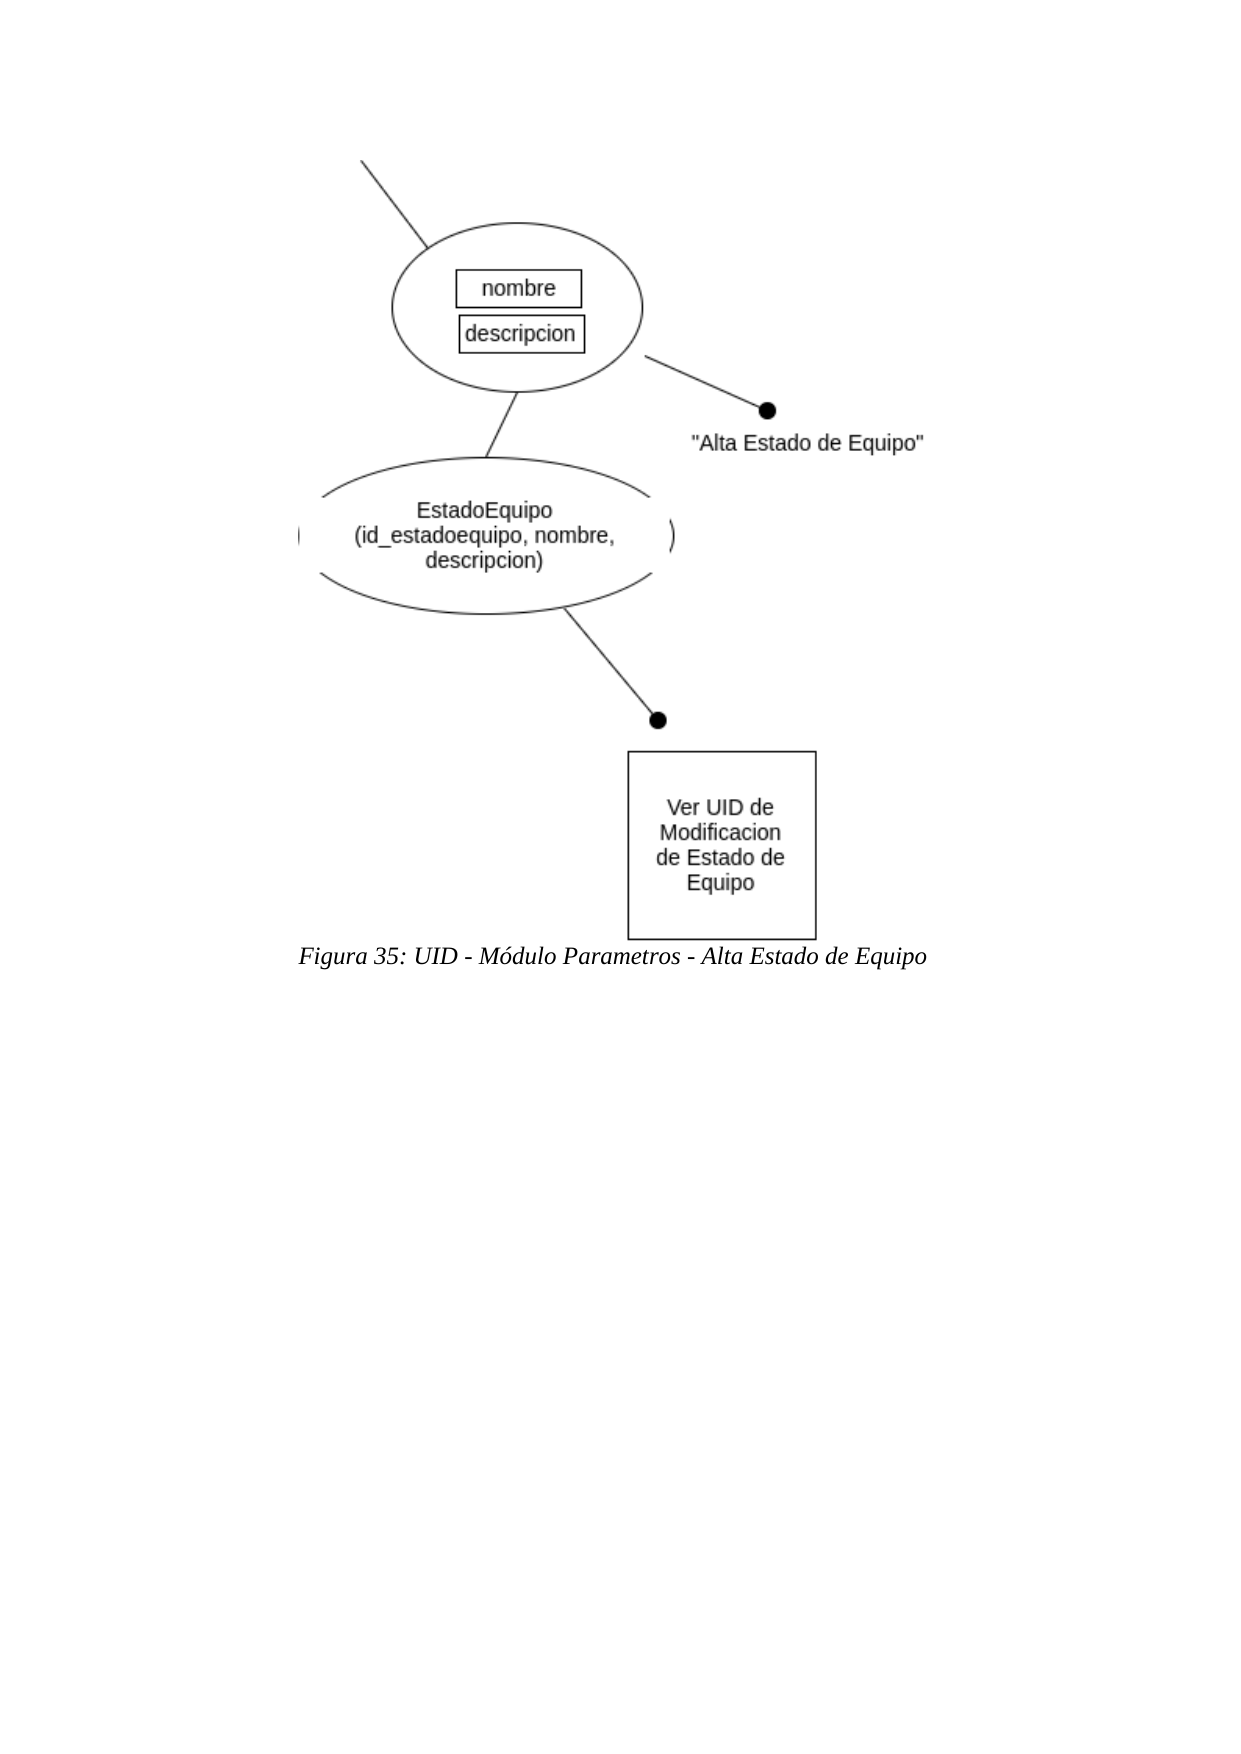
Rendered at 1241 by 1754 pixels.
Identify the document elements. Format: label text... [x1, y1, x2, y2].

picture [298, 160, 942, 942]
text Figura 35: UID - Módulo Parametros - Alta Estado de Equipo [298, 942, 942, 970]
